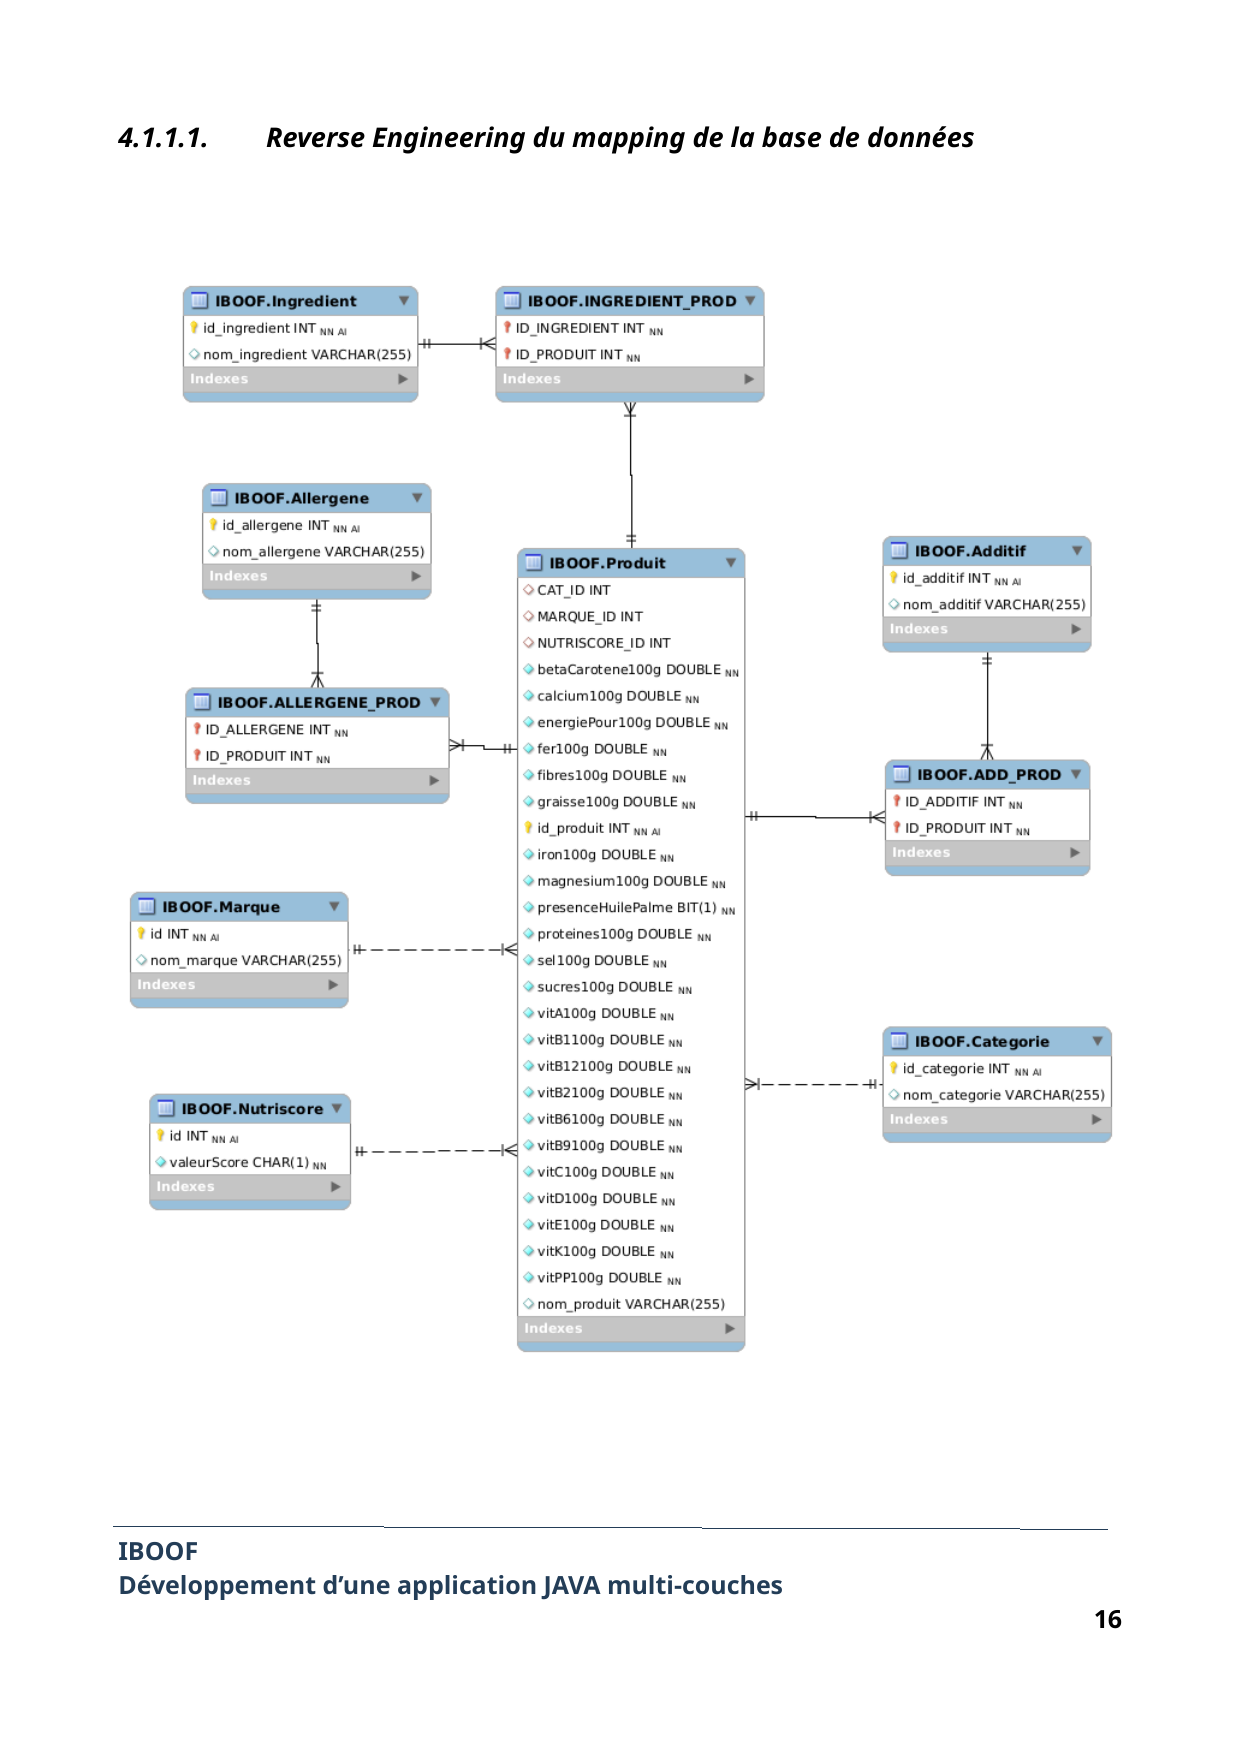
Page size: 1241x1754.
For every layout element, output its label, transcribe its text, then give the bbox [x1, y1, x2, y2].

subtitle Reverse Engineering du mapping de la base de données [118, 118, 1122, 155]
picture [118, 275, 1123, 1363]
